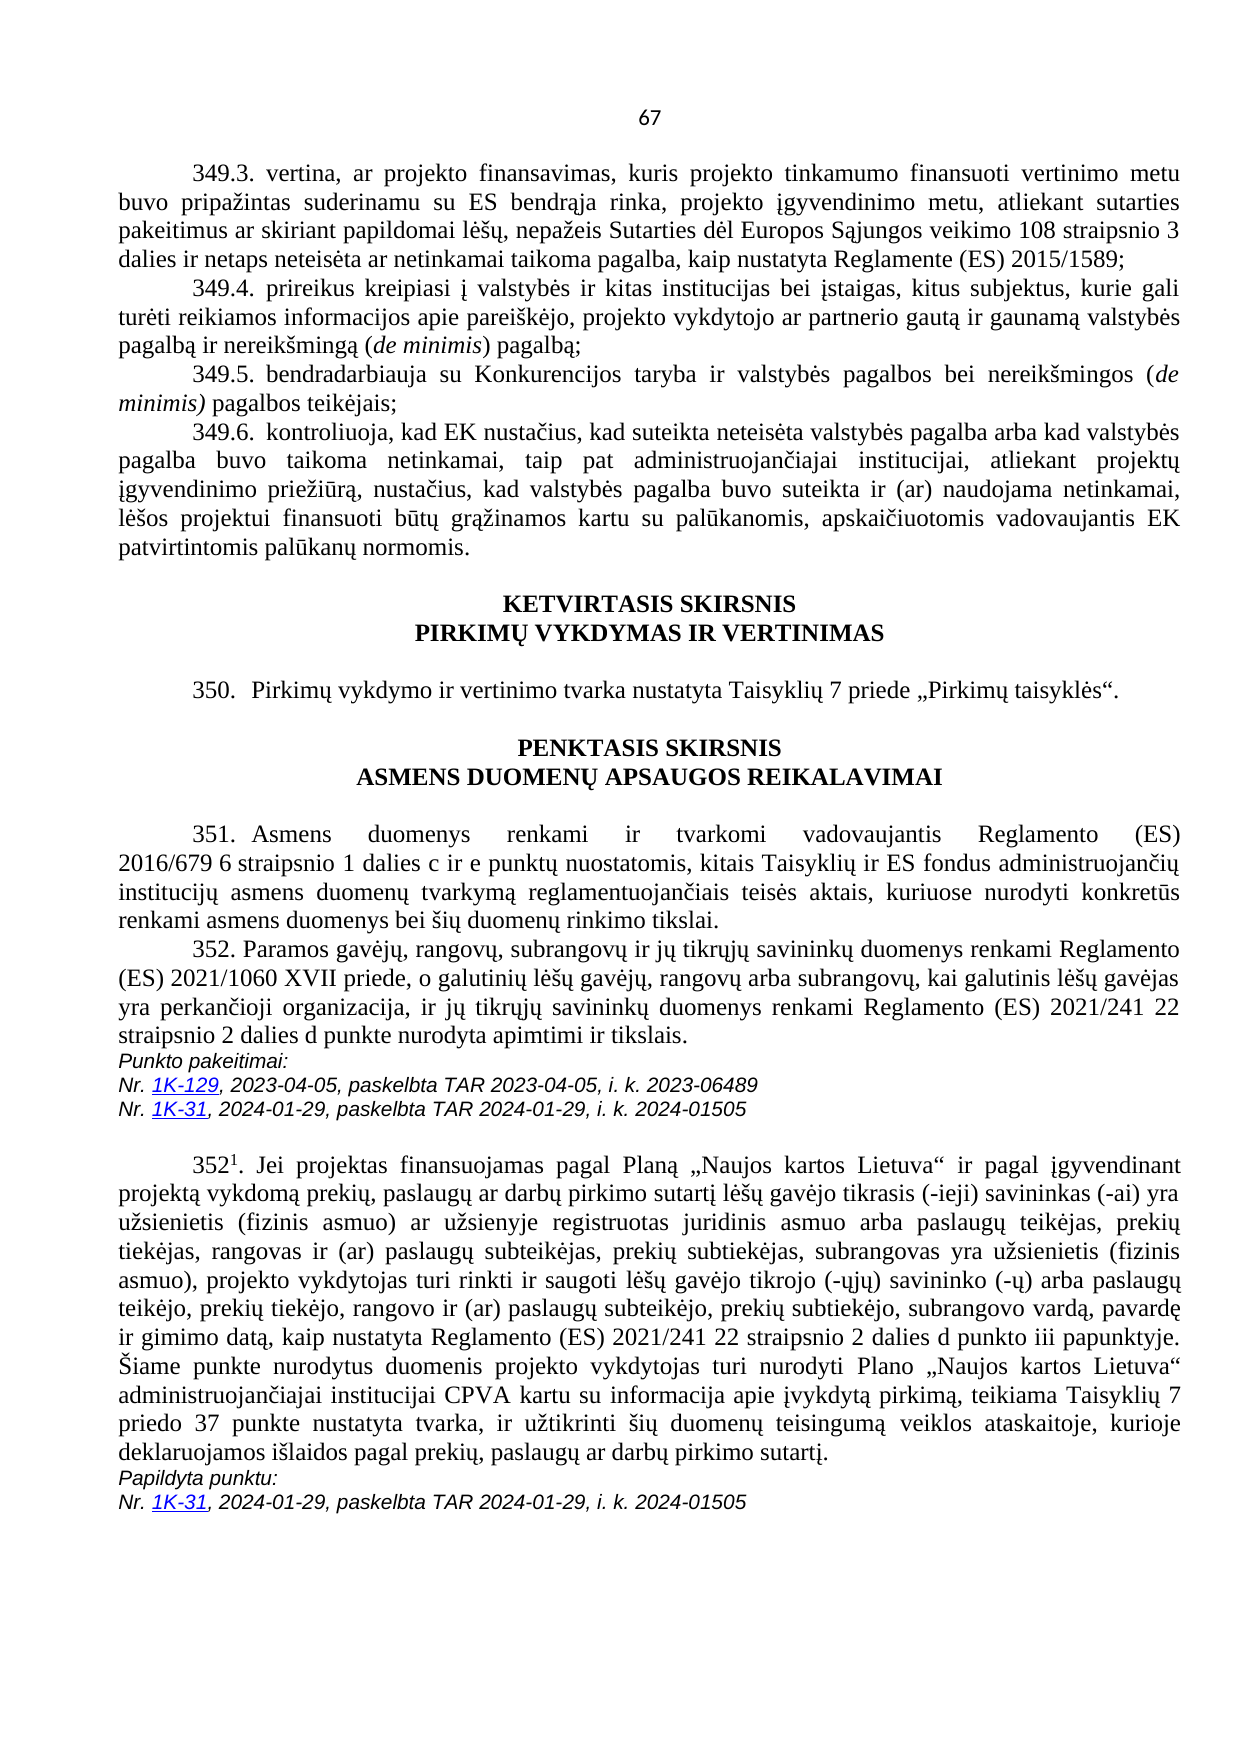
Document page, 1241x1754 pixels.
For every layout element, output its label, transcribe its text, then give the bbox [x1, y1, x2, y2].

subtitle ASMENS DUOMENŲ APSAUGOS REIKALAVIMAI [118, 762, 1181, 790]
text Nr. 1K-31, 2024-01-29, paskelbta TAR 2024-01-29, i. k. 2024-01505 [118, 1097, 1181, 1121]
text Nr. 1K-31, 2024-01-29, paskelbta TAR 2024-01-29, i. k. 2024-01505 [118, 1490, 1181, 1514]
text Punkto pakeitimai: [118, 1049, 1181, 1073]
text 349.5. bendradarbiauja su Konkurencijos taryba ir valstybės pagalbos bei nereikšmingos (de minimis) pagalbos teikėjais; [118, 359, 1181, 417]
text 351. Asmens duomenys renkami ir tvarkomi vadovaujantis Reglamento (ES) 2016/679 6 straipsnio 1 dalies c ir e punktų nuostatomis, kitais Taisyklių ir ES fondus administruojančių institucijų asmens duomenų tvarkymą reglamentuojančiais teisės aktais, kuriuose nurodyti konkretūs renkami asmens duomenys bei šių duomenų rinkimo tikslai. [118, 819, 1181, 934]
text 349.3. vertina, ar projekto finansavimas, kuris projekto tinkamumo finansuoti vertinimo metu buvo pripažintas suderinamu su ES bendrąja rinka, projekto įgyvendinimo metu, atliekant sutarties pakeitimus ar skiriant papildomai lėšų, nepažeis Sutarties dėl Europos Sąjungos veikimo 108 straipsnio 3 dalies ir netaps neteisėta ar netinkamai taikoma pagalba, kaip nustatyta Reglamente (ES) 2015/1589; [118, 158, 1181, 273]
text 352. Paramos gavėjų, rangovų, subrangovų ir jų tikrųjų savininkų duomenys renkami Reglamento (ES) 2021/1060 XVII priede, o galutinių lėšų gavėjų, rangovų arba subrangovų, kai galutinis lėšų gavėjas yra perkančioji organizacija, ir jų tikrųjų savininkų duomenys renkami Reglamento (ES) 2021/241 22 straipsnio 2 dalies d punkte nurodyta apimtimi ir tikslais. [118, 934, 1181, 1049]
subtitle PIRKIMŲ VYKDYMAS IR VERTINIMAS [118, 618, 1181, 647]
text 349.4. prireikus kreipiasi į valstybės ir kitas institucijas bei įstaigas, kitus subjektus, kurie gali turėti reikiamos informacijos apie pareiškėjo, projekto vykdytojo ar partnerio gautą ir gaunamą valstybės pagalbą ir nereikšmingą (de minimis) pagalbą; [118, 273, 1181, 359]
text 3521. Jei projektas finansuojamas pagal Planą „Naujos kartos Lietuva“ ir pagal įgyvendinant projektą vykdomą prekių, paslaugų ar darbų pirkimo sutartį lėšų gavėjo tikrasis (-ieji) savininkas (-ai) yra užsienietis (fizinis asmuo) ar užsienyje registruotas juridinis asmuo arba paslaugų teikėjas, prekių tiekėjas, rangovas ir (ar) paslaugų subteikėjas, prekių subtiekėjas, subrangovas yra užsienietis (fizinis asmuo), projekto vykdytojas turi rinkti ir saugoti lėšų gavėjo tikrojo (-ųjų) savininko (-ų) arba paslaugų teikėjo, prekių tiekėjo, rangovo ir (ar) paslaugų subteikėjo, prekių subtiekėjo, subrangovo vardą, pavardę ir gimimo datą, kaip nustatyta Reglamento (ES) 2021/241 22 straipsnio 2 dalies d punkto iii papunktyje. Šiame punkte nurodytus duomenis projekto vykdytojas turi nurodyti Plano „Naujos kartos Lietuva“ administruojančiajai institucijai CPVA kartu su informacija apie įvykdytą pirkimą, teikiama Taisyklių 7 priedo 37 punkte nustatyta tvarka, ir užtikrinti šių duomenų teisingumą veiklos ataskaitoje, kurioje deklaruojamos išlaidos pagal prekių, paslaugų ar darbų pirkimo sutartį. [118, 1150, 1181, 1466]
text 350. Pirkimų vykdymo ir vertinimo tvarka nustatyta Taisyklių 7 priede „Pirkimų taisyklės“. [118, 675, 1181, 704]
text 349.6. kontroliuoja, kad EK nustačius, kad suteikta neteisėta valstybės pagalba arba kad valstybės pagalba buvo taikoma netinkamai, taip pat administruojančiajai institucijai, atliekant projektų įgyvendinimo priežiūrą, nustačius, kad valstybės pagalba buvo suteikta ir (ar) naudojama netinkamai, lėšos projektui finansuoti būtų grąžinamos kartu su palūkanomis, apskaičiuotomis vadovaujantis EK patvirtintomis palūkanų normomis. [118, 417, 1181, 560]
subtitle PENKTASIS SKIRSNIS [118, 733, 1181, 762]
subtitle KETVIRTASIS SKIRSNIS [118, 589, 1181, 618]
text Nr. 1K-129, 2023-04-05, paskelbta TAR 2023-04-05, i. k. 2023-06489 [118, 1073, 1181, 1097]
text Papildyta punktu: [118, 1466, 1181, 1490]
